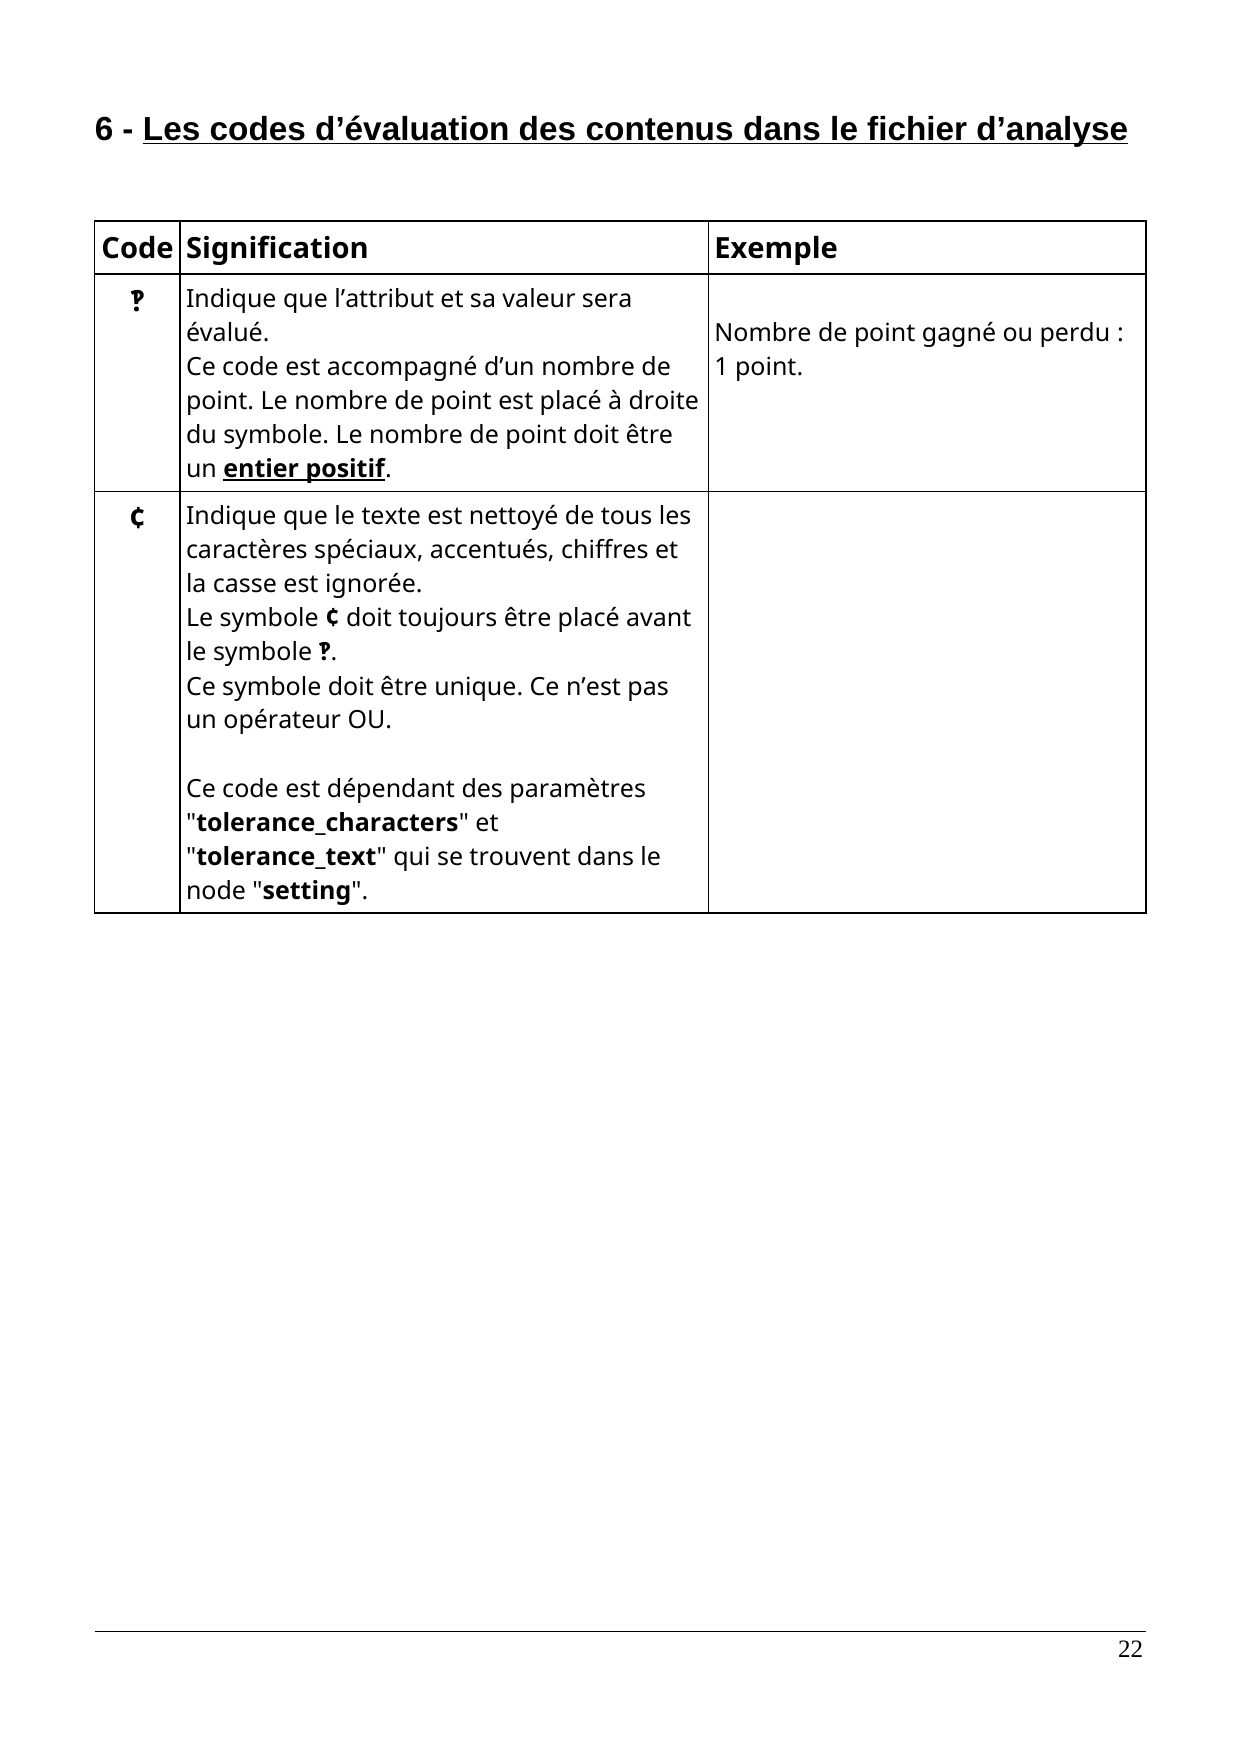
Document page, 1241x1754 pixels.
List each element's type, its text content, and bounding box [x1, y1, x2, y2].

table_cell ‽ [95, 275, 179, 491]
subtitle Les codes d’évaluation des contenus dans le fichier d’analyse [94, 109, 1146, 148]
table_cell Indique que le texte est nettoyé de tous les caractères spéciaux, accentués, chiffres et la casse est ignorée. Le symbole ¢ doit toujours être placé avant le symbole ‽. Ce symbole doit être unique. Ce n’est pas un opérateur OU. Ce code est dépendant des paramètres "tolerance_characters" et "tolerance_text" qui se trouvent dans le node "setting". [181, 492, 708, 912]
table_cell [709, 492, 1145, 912]
table_cell ¢ [95, 492, 179, 912]
table_header Exemple [709, 222, 1145, 273]
table_cell Nombre de point gagné ou perdu : 1 point. [709, 275, 1145, 491]
table_header Signification [181, 222, 708, 273]
table_cell Indique que l’attribut et sa valeur sera évalué. Ce code est accompagné d’un nombre de point. Le nombre de point est placé à droite du symbole. Le nombre de point doit être un entier positif. [181, 275, 708, 491]
table_header Code [95, 222, 179, 273]
